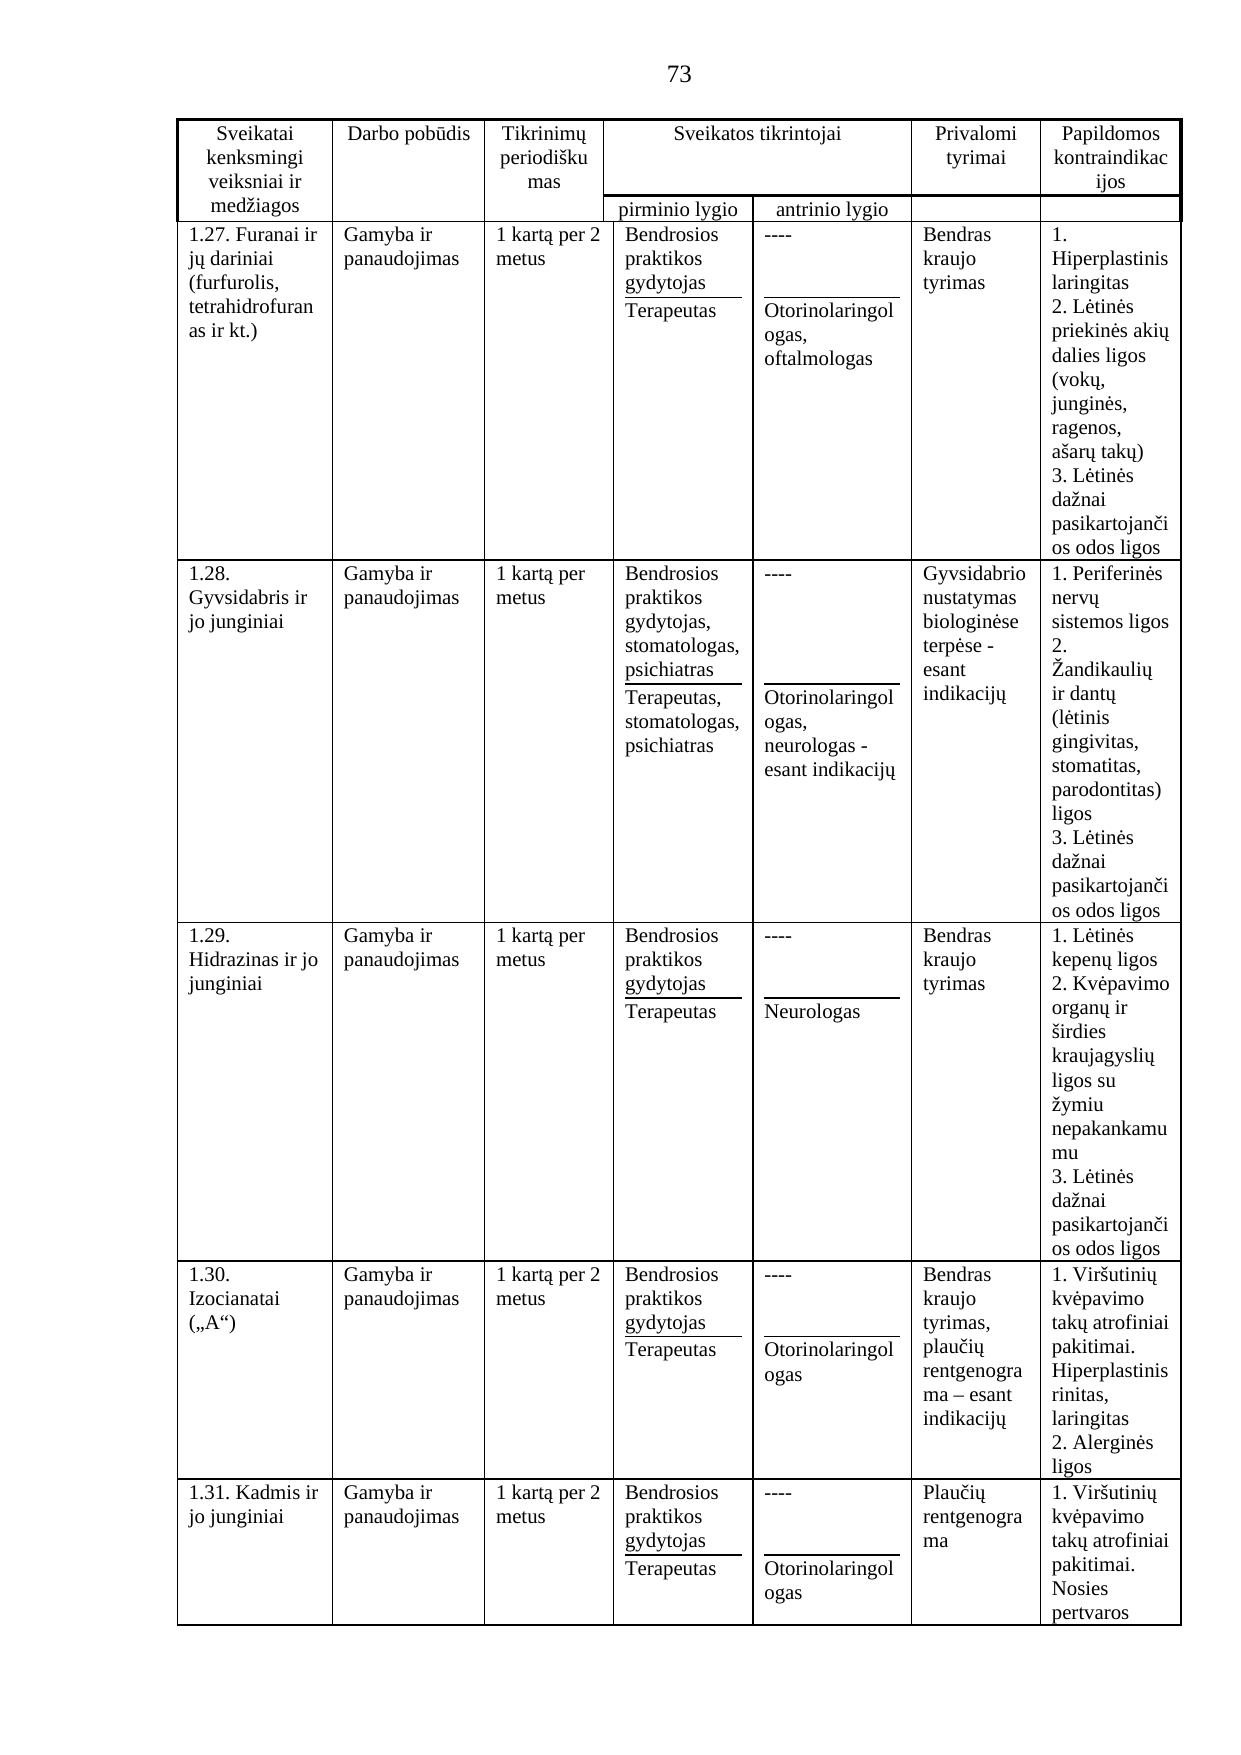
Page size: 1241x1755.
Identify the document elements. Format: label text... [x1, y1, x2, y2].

table_header Sveikatos tikrintojai [604, 121, 911, 193]
table_cell Bendras kraujo tyrimas [912, 222, 1040, 559]
table_cell ---- Otorinolaringologas [754, 1480, 911, 1624]
table_cell [912, 197, 1040, 221]
table_cell Plaučių rentgenograma [912, 1480, 1040, 1624]
table_cell 1. Hiperplastinis laringitas 2. Lėtinės priekinės akių dalies ligos (vokų, junginės, ragenos, ašarų takų) 3. Lėtinės dažnai pasikartojančios odos ligos [1041, 222, 1180, 559]
table_cell Bendrosios praktikos gydytojas Terapeutas [614, 1262, 752, 1478]
table_cell ---- Neurologas [754, 923, 911, 1260]
table_cell Bendrosios praktikos gydytojas, stomatologas, psichiatras Terapeutas, stomatologas, psichiatras [614, 561, 752, 922]
table_cell Bendrosios praktikos gydytojas Terapeutas [614, 222, 752, 559]
table_cell Gamyba ir panaudojimas [333, 222, 484, 559]
table_cell Gamyba ir panaudojimas [333, 923, 484, 1260]
table_cell 1.28. Gyvsidabris ir jo junginiai [178, 561, 332, 922]
table_cell Gamyba ir panaudojimas [333, 1480, 484, 1624]
table_cell 1 kartą per 2 metus [485, 1480, 613, 1624]
table_header Sveikatai kenksmingi veiksniai ir medžiagos [179, 121, 332, 221]
table_cell 1. Periferinės nervų sistemos ligos 2. Žandikaulių ir dantų (lėtinis gingivitas, stomatitas, parodontitas) ligos 3. Lėtinės dažnai pasikartojančios odos ligos [1041, 561, 1180, 922]
table_cell 1.30. Izocianatai („A“) [178, 1262, 332, 1478]
table_cell 1. Lėtinės kepenų ligos 2. Kvėpavimo organų ir širdies kraujagyslių ligos su žymiu nepakankamumu 3. Lėtinės dažnai pasikartojančios odos ligos [1041, 923, 1180, 1260]
table_cell 1.31. Kadmis ir jo junginiai [178, 1480, 332, 1624]
table_cell Bendras kraujo tyrimas [912, 923, 1040, 1260]
table_cell antrinio lygio [754, 197, 911, 221]
table_cell 1. Viršutinių kvėpavimo takų atrofiniai pakitimai. Nosies pertvaros [1041, 1480, 1180, 1624]
table_cell 1. Viršutinių kvėpavimo takų atrofiniai pakitimai. Hiperplastinis rinitas, laringitas 2. Alerginės ligos [1041, 1262, 1180, 1478]
table_cell Gyvsidabrio nustatymas biologinėse terpėse -esant indikacijų [912, 561, 1040, 922]
table_header Papildomos kontraindikacijos [1041, 121, 1179, 193]
table_cell 1 kartą per metus [485, 923, 613, 1260]
table_cell 1 kartą per 2 metus [485, 1262, 613, 1478]
table_cell 1 kartą per 2 metus [485, 222, 613, 559]
table_header Tikrinimų periodiškumas [485, 121, 603, 221]
table_header Privalomi tyrimai [912, 121, 1040, 193]
table_cell Bendrosios praktikos gydytojas Terapeutas [614, 923, 752, 1260]
table_cell [1041, 197, 1179, 221]
table_cell Gamyba ir panaudojimas [333, 561, 484, 922]
table_cell 1.27. Furanai ir jų dariniai (furfurolis, tetrahidrofuranas ir kt.) [178, 222, 332, 559]
table_cell ---- Otorinolaringologas, oftalmologas [754, 222, 911, 559]
table_cell 1.29. Hidrazinas ir jo junginiai [178, 923, 332, 1260]
table_cell Bendras kraujo tyrimas, plaučių rentgenograma – esant indikacijų [912, 1262, 1040, 1478]
table_header Darbo pobūdis [333, 121, 484, 221]
table_cell 1 kartą per metus [485, 561, 613, 922]
table_cell pirminio lygio [604, 197, 752, 221]
table_cell ---- Otorinolaringologas, neurologas -esant indikacijų [754, 561, 911, 922]
table_cell ---- Otorinolaringologas [754, 1262, 911, 1478]
table_cell Bendrosios praktikos gydytojas Terapeutas [614, 1480, 752, 1624]
table_cell Gamyba ir panaudojimas [333, 1262, 484, 1478]
